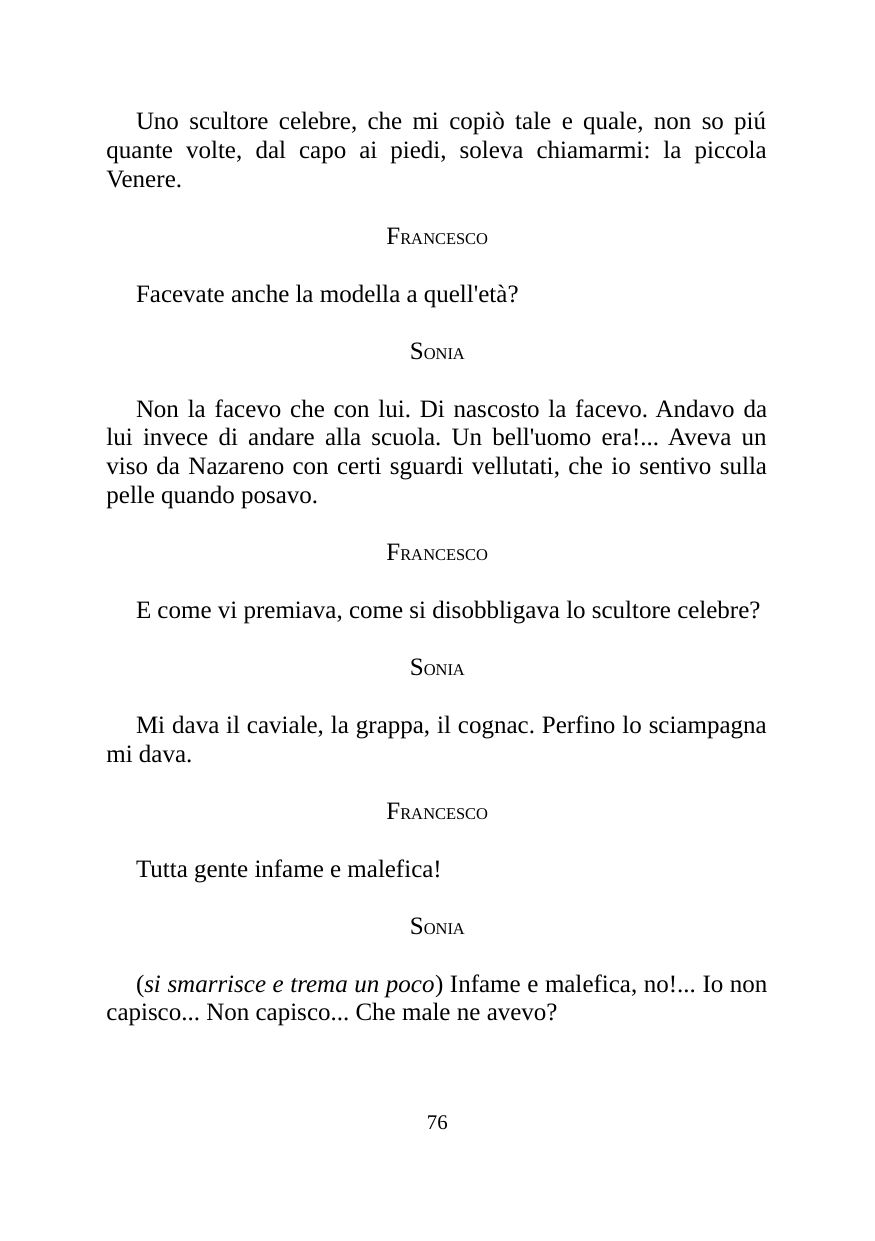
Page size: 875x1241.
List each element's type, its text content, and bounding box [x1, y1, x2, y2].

text Non la facevo che con lui. Di nascosto la facevo. Andavo da lui invece di andare alla scuola. Un bell'uomo era!... Aveva un viso da Nazareno con certi sguardi vellutati, che io sentivo sulla pelle quando posavo. [106, 394, 768, 509]
text Sonia [106, 911, 768, 940]
text Francesco [106, 796, 768, 825]
text Uno scultore celebre, che mi copiò tale e quale, non so piú quante volte, dal capo ai piedi, soleva chiamarmi: la piccola Venere. [106, 106, 768, 192]
text Sonia [106, 652, 768, 681]
text Francesco [106, 537, 768, 566]
text Facevate anche la modella a quell'età? [106, 279, 768, 307]
text Francesco [106, 221, 768, 250]
text Sonia [106, 336, 768, 365]
text Mi dava il caviale, la grappa, il cognac. Perfino lo sciampagna mi dava. [106, 710, 768, 767]
text Tutta gente infame e malefica! [106, 854, 768, 882]
text (si smarrisce e trema un poco) Infame e malefica, no!... Io non capisco... Non capisco... Che male ne avevo? [106, 969, 768, 1026]
text E come vi premiava, come si disobbligava lo scultore celebre? [106, 595, 768, 624]
